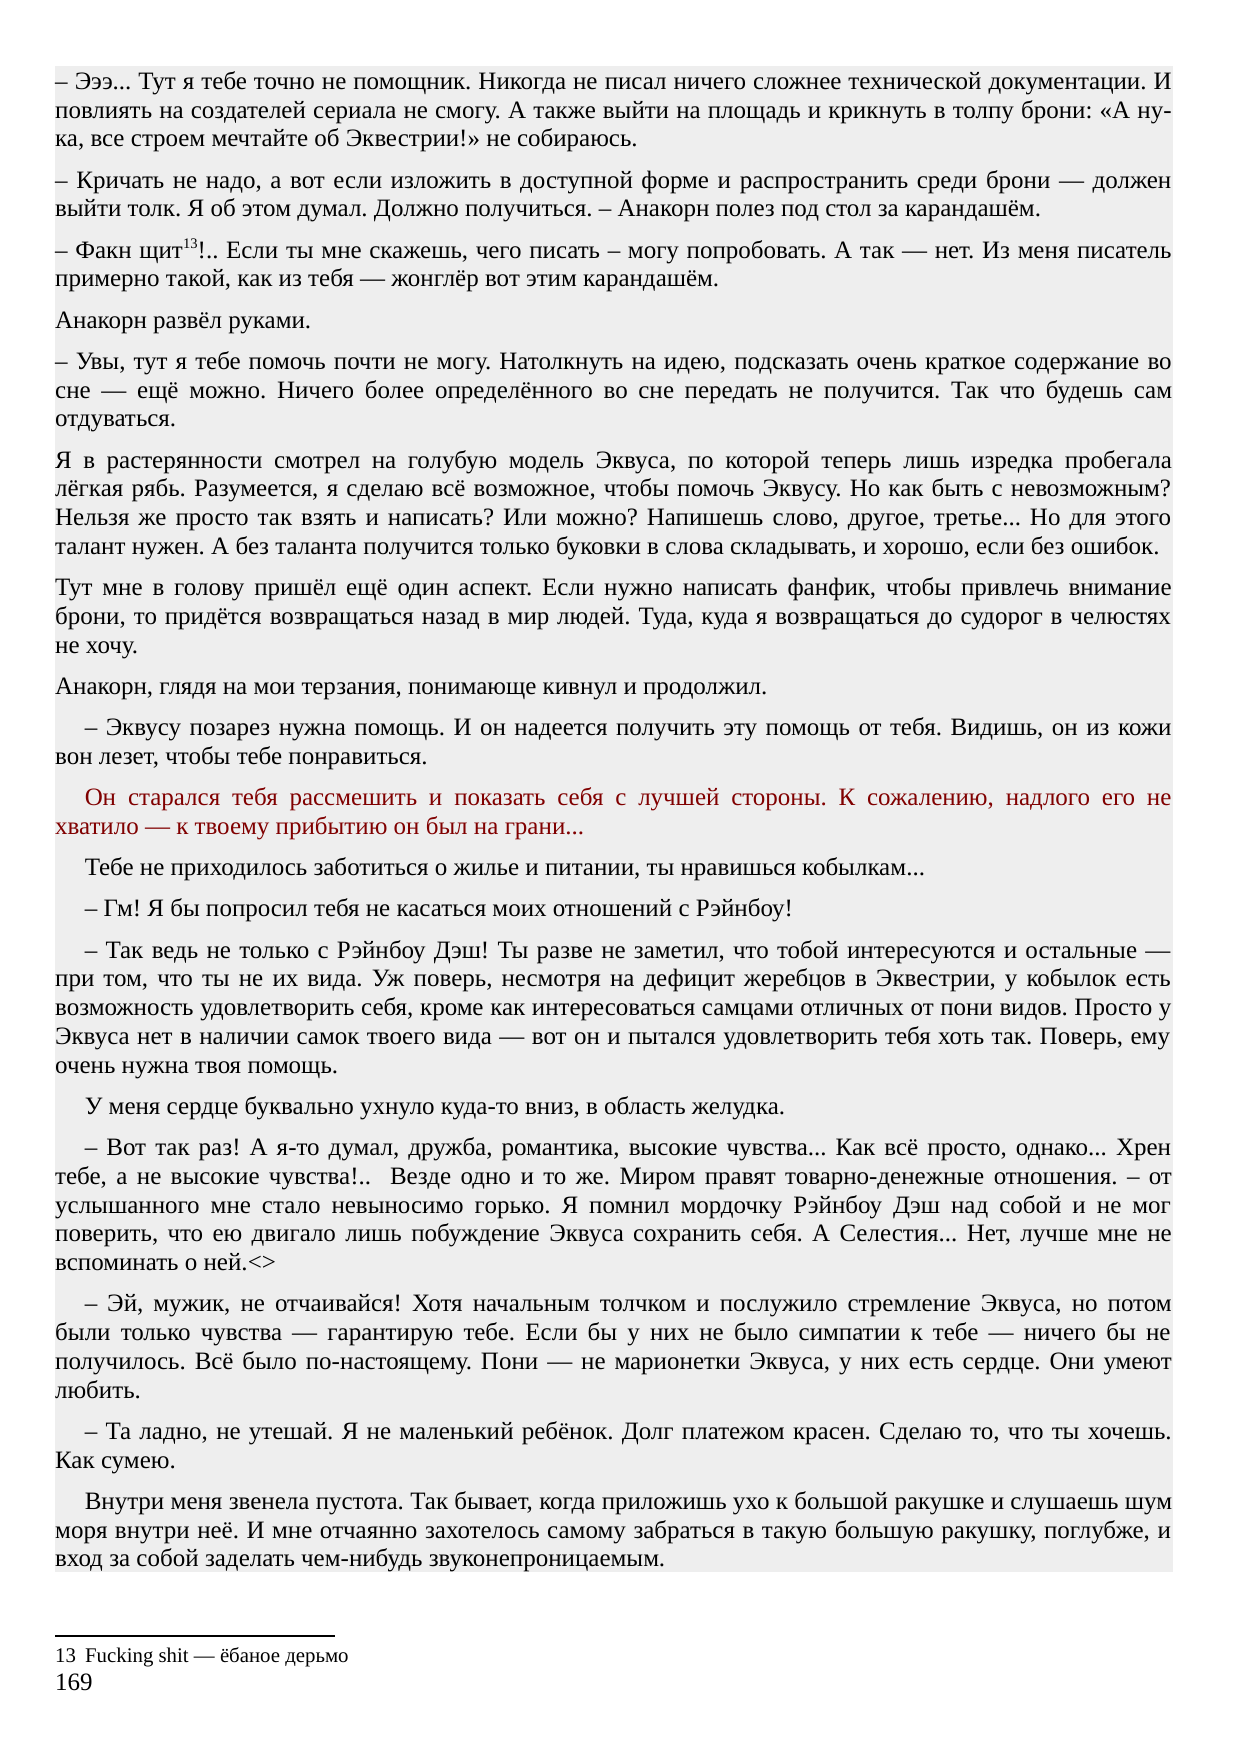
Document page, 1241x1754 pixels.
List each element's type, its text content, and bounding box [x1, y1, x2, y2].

text – Та ладно, не утешай. Я не маленький ребёнок. Долг платежом красен. Сделаю то, что ты хочешь. Как сумею. [55, 1416, 1173, 1473]
text – Эй, мужик, не отчаивайся! Хотя начальным толчком и послужило стремление Эквуса, но потом были только чувства — гарантирую тебе. Если бы у них не было симпатии к тебе — ничего бы не получилось. Всё было по-настоящему. Пони — не марионетки Эквуса, у них есть сердце. Они умеют любить. [55, 1288, 1173, 1403]
text Анакорн развёл руками. [55, 305, 1173, 333]
text Тут мне в голову пришёл ещё один аспект. Если нужно написать фанфик, чтобы привлечь внимание брони, то придётся возвращаться назад в мир людей. Туда, куда я возвращаться до судорог в челюстях не хочу. [55, 572, 1173, 658]
text – Факн щит!.. Если ты мне скажешь, чего писать – могу попробовать. А так — нет. Из меня писатель примерно такой, как из тебя — жонглёр вот этим карандашём. [55, 235, 1173, 292]
text Fucking shit — ёбаное дерьмо [55, 1642, 1173, 1667]
text Анакорн, глядя на мои терзания, понимающе кивнул и продолжил. [55, 671, 1173, 700]
text – Эквусу позарез нужна помощь. И он надеется получить эту помощь от тебя. Видишь, он из кожи вон лезет, чтобы тебе понравиться. [55, 712, 1173, 770]
text – Увы, тут я тебе помочь почти не могу. Натолкнуть на идею, подсказать очень краткое содержание во сне — ещё можно. Ничего более определённого во сне передать не получится. Так что будешь сам отдуваться. [55, 346, 1173, 432]
text – Вот так раз! А я-то думал, дружба, романтика, высокие чувства... Как всё просто, однако... Хрен тебе, а не высокие чувства!.. Везде одно и то же. Миром правят товарно-денежные отношения. – от услышанного мне стало невыносимо горько. Я помнил мордочку Рэйнбоу Дэш над собой и не мог поверить, что ею двигало лишь побуждение Эквуса сохранить себя. А Селестия... Нет, лучше мне не вспоминать о ней.<> [55, 1132, 1173, 1276]
text Я в растерянности смотрел на голубую модель Эквуса, по которой теперь лишь изредка пробегала лёгкая рябь. Разумеется, я сделаю всё возможное, чтобы помочь Эквусу. Но как быть с невозможным? Нельзя же просто так взять и написать? Или можно? Напишешь слово, другое, третье... Но для этого талант нужен. А без таланта получится только буковки в слова складывать, и хорошо, если без ошибок. [55, 445, 1173, 560]
text У меня сердце буквально ухнуло куда-то вниз, в область желудка. [55, 1091, 1173, 1120]
text – Кричать не надо, а вот если изложить в доступной форме и распространить среди брони — должен выйти толк. Я об этом думал. Должно получиться. – Анакорн полез под стол за карандашём. [55, 165, 1173, 222]
text – Эээ... Тут я тебе точно не помощник. Никогда не писал ничего сложнее технической документации. И повлиять на создателей сериала не смогу. А также выйти на площадь и крикнуть в толпу брони: «А ну-ка, все строем мечтайте об Эквестрии!» не собираюсь. [55, 66, 1173, 152]
text – Гм! Я бы попросил тебя не касаться моих отношений с Рэйнбоу! [55, 893, 1173, 922]
text – Так ведь не только с Рэйнбоу Дэш! Ты разве не заметил, что тобой интересуются и остальные — при том, что ты не их вида. Уж поверь, несмотря на дефицит жеребцов в Эквестрии, у кобылок есть возможность удовлетворить себя, кроме как интересоваться самцами отличных от пони видов. Просто у Эквуса нет в наличии самок твоего вида — вот он и пытался удовлетворить тебя хоть так. Поверь, ему очень нужна твоя помощь. [55, 935, 1173, 1078]
text Внутри меня звенела пустота. Так бывает, когда приложишь ухо к большой ракушке и слушаешь шум моря внутри неё. И мне отчаянно захотелось самому забраться в такую большую ракушку, поглубже, и вход за собой заделать чем-нибудь звуконепроницаемым. [55, 1486, 1173, 1572]
text Он старался тебя рассмешить и показать себя с лучшей стороны. К сожалению, надлого его не хватило — к твоему прибытию он был на грани... [55, 782, 1173, 840]
text Тебе не приходилось заботиться о жилье и питании, ты нравишься кобылкам... [55, 852, 1173, 881]
